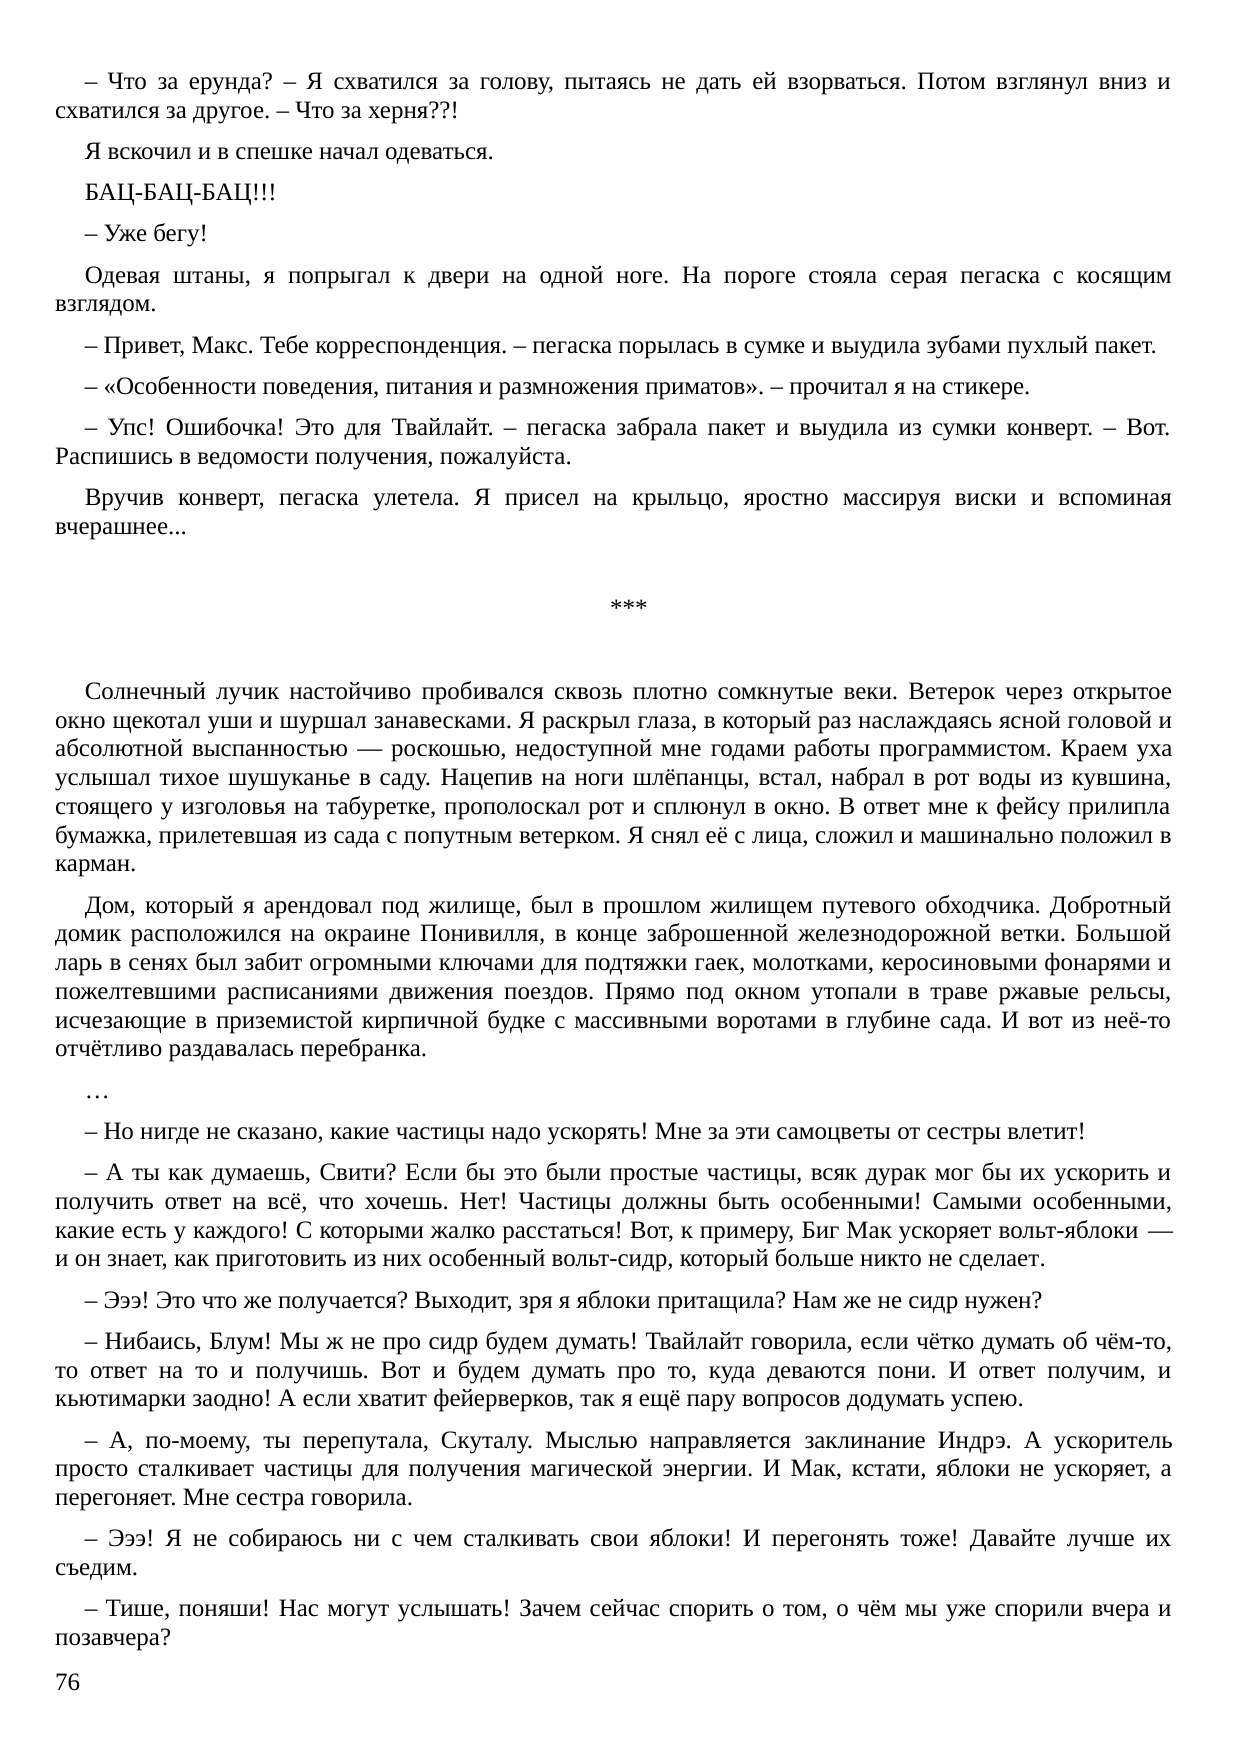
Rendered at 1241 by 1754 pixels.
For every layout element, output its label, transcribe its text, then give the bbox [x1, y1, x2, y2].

text – Упс! Ошибочка! Это для Твайлайт. – пегаска забрала пакет и выудила из сумки конверт. – Вот. Распишись в ведомости получения, пожалуйста. [55, 412, 1173, 470]
text Вручив конверт, пегаска улетела. Я присел на крыльцо, яростно массируя виски и вспоминая вчерашнее... [55, 482, 1173, 540]
text – Привет, Макс. Тебе корреспонденция. – пегаска порылась в сумке и выудила зубами пухлый пакет. [55, 330, 1173, 358]
text – «Особенности поведения, питания и размножения приматов». – прочитал я на стикере. [55, 371, 1173, 400]
text Дом, который я арендовал под жилище, был в прошлом жилищем путевого обходчика. Добротный домик расположился на окраине Понивилля, в конце заброшенной железнодорожной ветки. Большой ларь в сенях был забит огромными ключами для подтяжки гаек, молотками, керосиновыми фонарями и пожелтевшими расписаниями движения поездов. Прямо под окном утопали в траве ржавые рельсы, исчезающие в приземистой кирпичной будке с массивными воротами в глубине сада. И вот из неё-то отчётливо раздавалась перебранка. [55, 890, 1173, 1062]
text Солнечный лучик настойчиво пробивался сквозь плотно сомкнутые веки. Ветерок через открытое окно щекотал уши и шуршал занавесками. Я раскрыл глаза, в который раз наслаждаясь ясной головой и абсолютной выспанностью — роскошью, недоступной мне годами работы программистом. Краем уха услышал тихое шушуканье в саду. Нацепив на ноги шлёпанцы, встал, набрал в рот воды из кувшина, стоящего у изголовья на табуретке, прополоскал рот и сплюнул в окно. В ответ мне к фейсу прилипла бумажка, прилетевшая из сада с попутным ветерком. Я снял её с лица, сложил и машинально положил в карман. [55, 676, 1173, 877]
text – А, по-моему, ты перепутала, Скуталу. Мыслью направляется заклинание Индрэ. А ускоритель просто сталкивает частицы для получения магической энергии. И Мак, кстати, яблоки не ускоряет, а перегоняет. Мне сестра говорила. [55, 1425, 1173, 1511]
text – Эээ! Это что же получается? Выходит, зря я яблоки притащила? Нам же не сидр нужен? [55, 1285, 1173, 1313]
text Одевая штаны, я попрыгал к двери на одной ноге. На пороге стояла серая пегаска с косящим взглядом. [55, 260, 1173, 317]
text Я вскочил и в спешке начал одеваться. [55, 136, 1173, 165]
text – Что за ерунда? – Я схватился за голову, пытаясь не дать ей взорваться. Потом взглянул вниз и схватился за другое. – Что за херня??! [55, 66, 1173, 123]
text … [55, 1075, 1173, 1103]
text – А ты как думаешь, Свити? Если бы это были простые частицы, всяк дурак мог бы их ускорить и получить ответ на всё, что хочешь. Нет! Частицы должны быть особенными! Самыми особенными, какие есть у каждого! С которыми жалко расстаться! Вот, к примеру, Биг Мак ускоряет вольт-яблоки — и он знает, как приготовить из них особенный вольт-сидр, который больше никто не сделает. [55, 1157, 1173, 1272]
text – Нибаись, Блум! Мы ж не про сидр будем думать! Твайлайт говорила, если чётко думать об чём-то, то ответ на то и получишь. Вот и будем думать про то, куда деваются пони. И ответ получим, и кьютимарки заодно! А если хватит фейерверков, так я ещё пару вопросов додумать успею. [55, 1326, 1173, 1412]
text *** [55, 593, 1173, 622]
text БАЦ-БАЦ-БАЦ!!! [55, 177, 1173, 206]
text – Но нигде не сказано, какие частицы надо ускорять! Мне за эти самоцветы от сестры влетит! [55, 1116, 1173, 1145]
text – Тише, поняши! Нас могут услышать! Зачем сейчас спорить о том, о чём мы уже спорили вчера и позавчера? [55, 1593, 1173, 1651]
text – Уже бегу! [55, 218, 1173, 247]
text – Эээ! Я не собираюсь ни с чем сталкивать свои яблоки! И перегонять тоже! Давайте лучше их съедим. [55, 1523, 1173, 1581]
